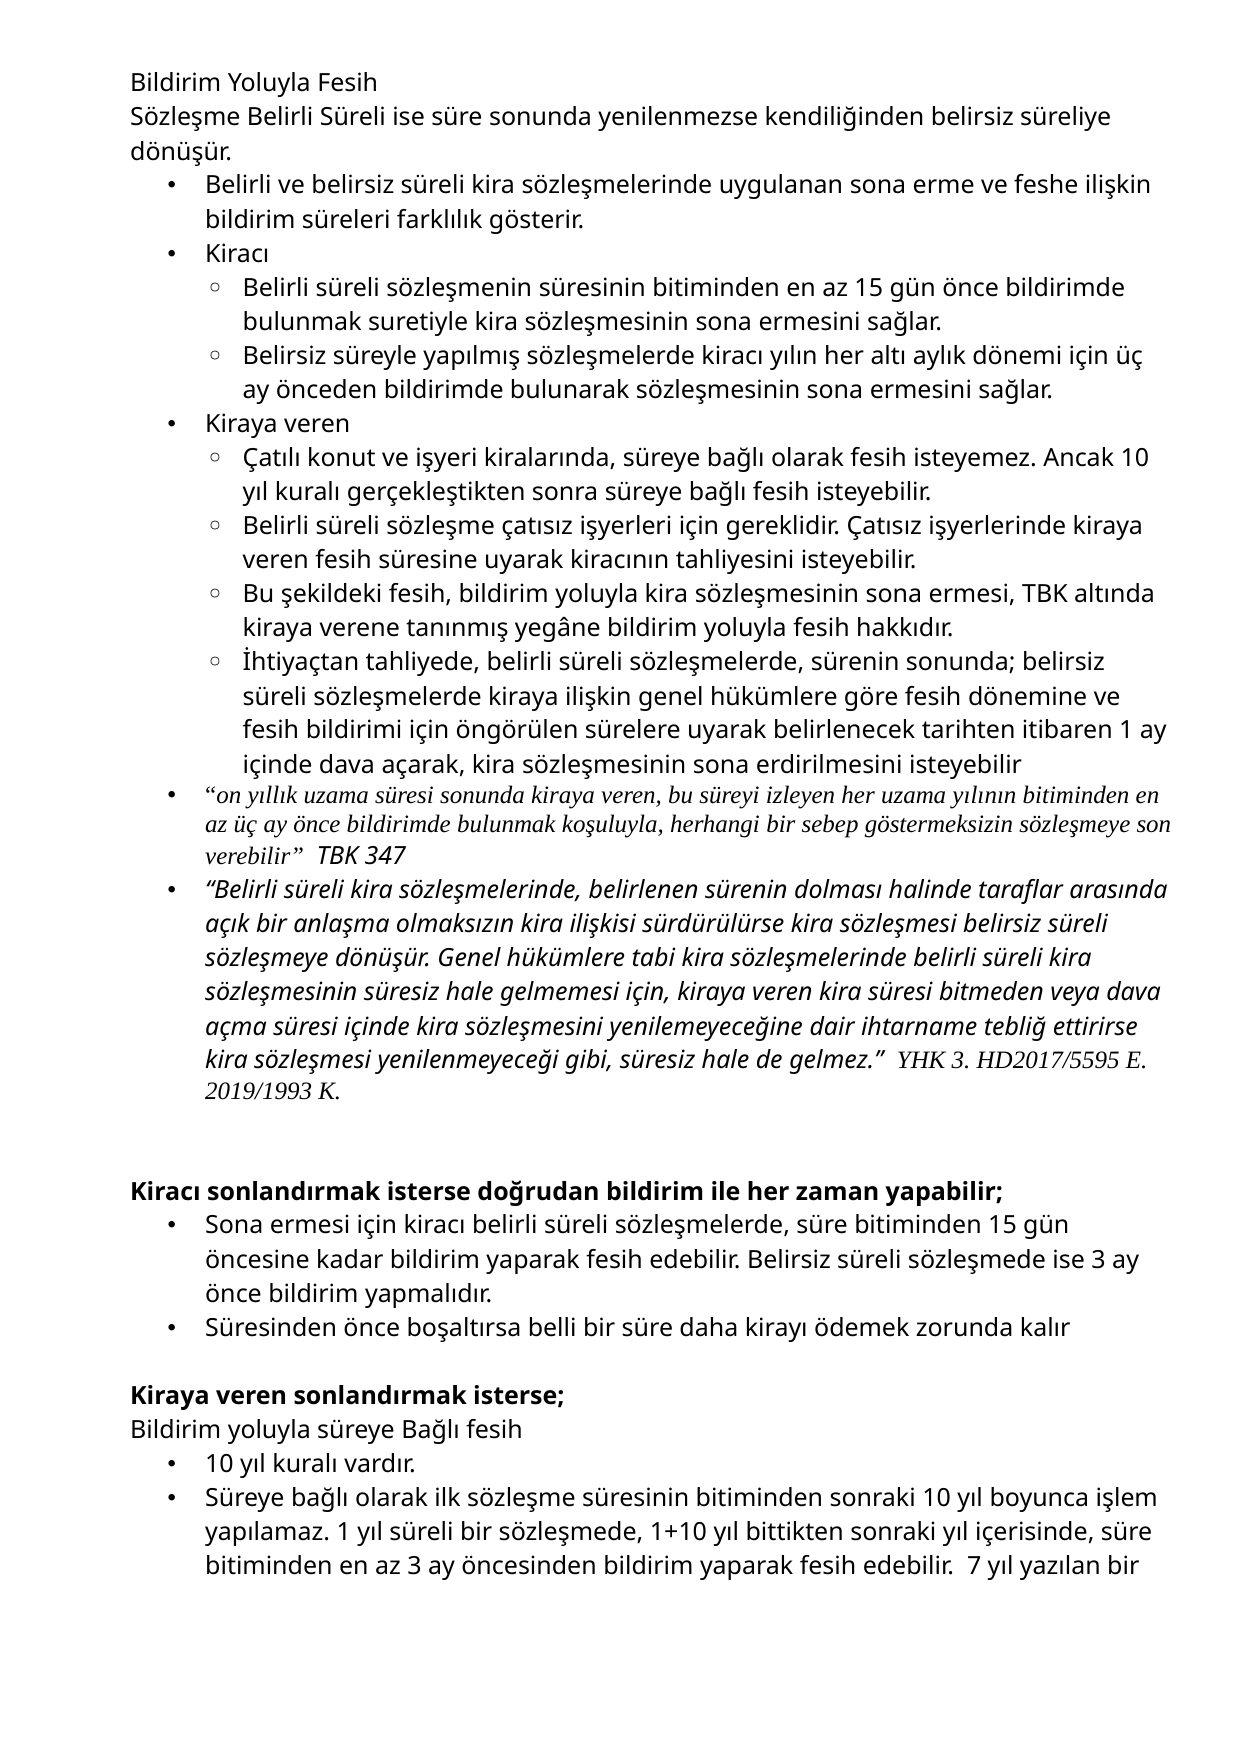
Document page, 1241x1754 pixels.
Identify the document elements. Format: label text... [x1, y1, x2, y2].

list İhtiyaçtan tahliyede, belirli süreli sözleşmelerde, sürenin sonunda; belirsiz süreli sözleşmelerde kiraya ilişkin genel hükümlere göre fesih dönemine ve fesih bildirimi için öngörülen sürelere uyarak belirlenecek tarihten itibaren 1 ay içinde dava açarak, kira sözleşmesinin sona erdirilmesini isteyebilir [205, 644, 1175, 780]
text Sözleşme Belirli Süreli ise süre sonunda yenilenmezse kendiliğinden belirsiz süreliye dönüşür. [130, 99, 1175, 167]
list Çatılı konut ve işyeri kiralarında, süreye bağlı olarak fesih isteyemez. Ancak 10 yıl kuralı gerçekleştikten sonra süreye bağlı fesih isteyebilir. [205, 440, 1175, 508]
list “Belirli süreli kira sözleşmelerinde, belirlenen sürenin dolması halinde taraflar arasında açık bir anlaşma olmaksızın kira ilişkisi sürdürülürse kira sözleşmesi belirsiz süreli sözleşmeye dönüşür. Genel hükümlere tabi kira sözleşmelerinde belirli süreli kira sözleşmesinin süresiz hale gelmemesi için, kiraya veren kira süresi bitmeden veya dava açma süresi içinde kira sözleşmesini yenilemeyeceğine dair ihtarname tebliğ ettirirse kira sözleşmesi yenilenmeyeceği gibi, süresiz hale de gelmez.” YHK 3. HD2017/5595 E. 2019/1993 K. [167, 872, 1175, 1105]
text Kiracı sonlandırmak isterse doğrudan bildirim ile her zaman yapabilir; [130, 1173, 1175, 1207]
list Bu şekildeki fesih, bildirim yoluyla kira sözleşmesinin sona ermesi, TBK altında kiraya verene tanınmış yegâne bildirim yoluyla fesih hakkıdır. [205, 576, 1175, 644]
list Belirli ve belirsiz süreli kira sözleşmelerinde uygulanan sona erme ve feshe ilişkin bildirim süreleri farklılık gösterir. [167, 167, 1175, 235]
list Belirsiz süreyle yapılmış sözleşmelerde kiracı yılın her altı aylık dönemi için üç ay önceden bildirimde bulunarak sözleşmesinin sona ermesini sağlar. [205, 337, 1175, 406]
list Belirli süreli sözleşmenin süresinin bitiminden en az 15 gün önce bildirimde bulunmak suretiyle kira sözleşmesinin sona ermesini sağlar. [205, 269, 1175, 337]
text Kiraya veren sonlandırmak isterse; [130, 1377, 1175, 1412]
list Süreye bağlı olarak ilk sözleşme süresinin bitiminden sonraki 10 yıl boyunca işlem yapılamaz. 1 yıl süreli bir sözleşmede, 1+10 yıl bittikten sonraki yıl içerisinde, süre bitiminden en az 3 ay öncesinden bildirim yaparak fesih edebilir. 7 yıl yazılan bir [167, 1480, 1175, 1582]
text Bildirim yoluyla süreye Bağlı fesih [130, 1412, 1175, 1446]
list Sona ermesi için kiracı belirli süreli sözleşmelerde, süre bitiminden 15 gün öncesine kadar bildirim yaparak fesih edebilir. Belirsiz süreli sözleşmede ise 3 ay önce bildirim yapmalıdır. [167, 1207, 1175, 1309]
text Bildirim Yoluyla Fesih [130, 65, 1175, 99]
list Süresinden önce boşaltırsa belli bir süre daha kirayı ödemek zorunda kalır [167, 1309, 1175, 1343]
list Kiraya veren [167, 406, 1175, 440]
list “on yıllık uzama süresi sonunda kiraya veren, bu süreyi izleyen her uzama yılının bitiminden en az üç ay önce bildirimde bulunmak koşuluyla, herhangi bir sebep göstermeksizin sözleşmeye son verebilir” TBK 347 [167, 780, 1175, 872]
list Belirli süreli sözleşme çatısız işyerleri için gereklidir. Çatısız işyerlerinde kiraya veren fesih süresine uyarak kiracının tahliyesini isteyebilir. [205, 508, 1175, 576]
list 10 yıl kuralı vardır. [167, 1446, 1175, 1480]
list Kiracı [167, 235, 1175, 269]
